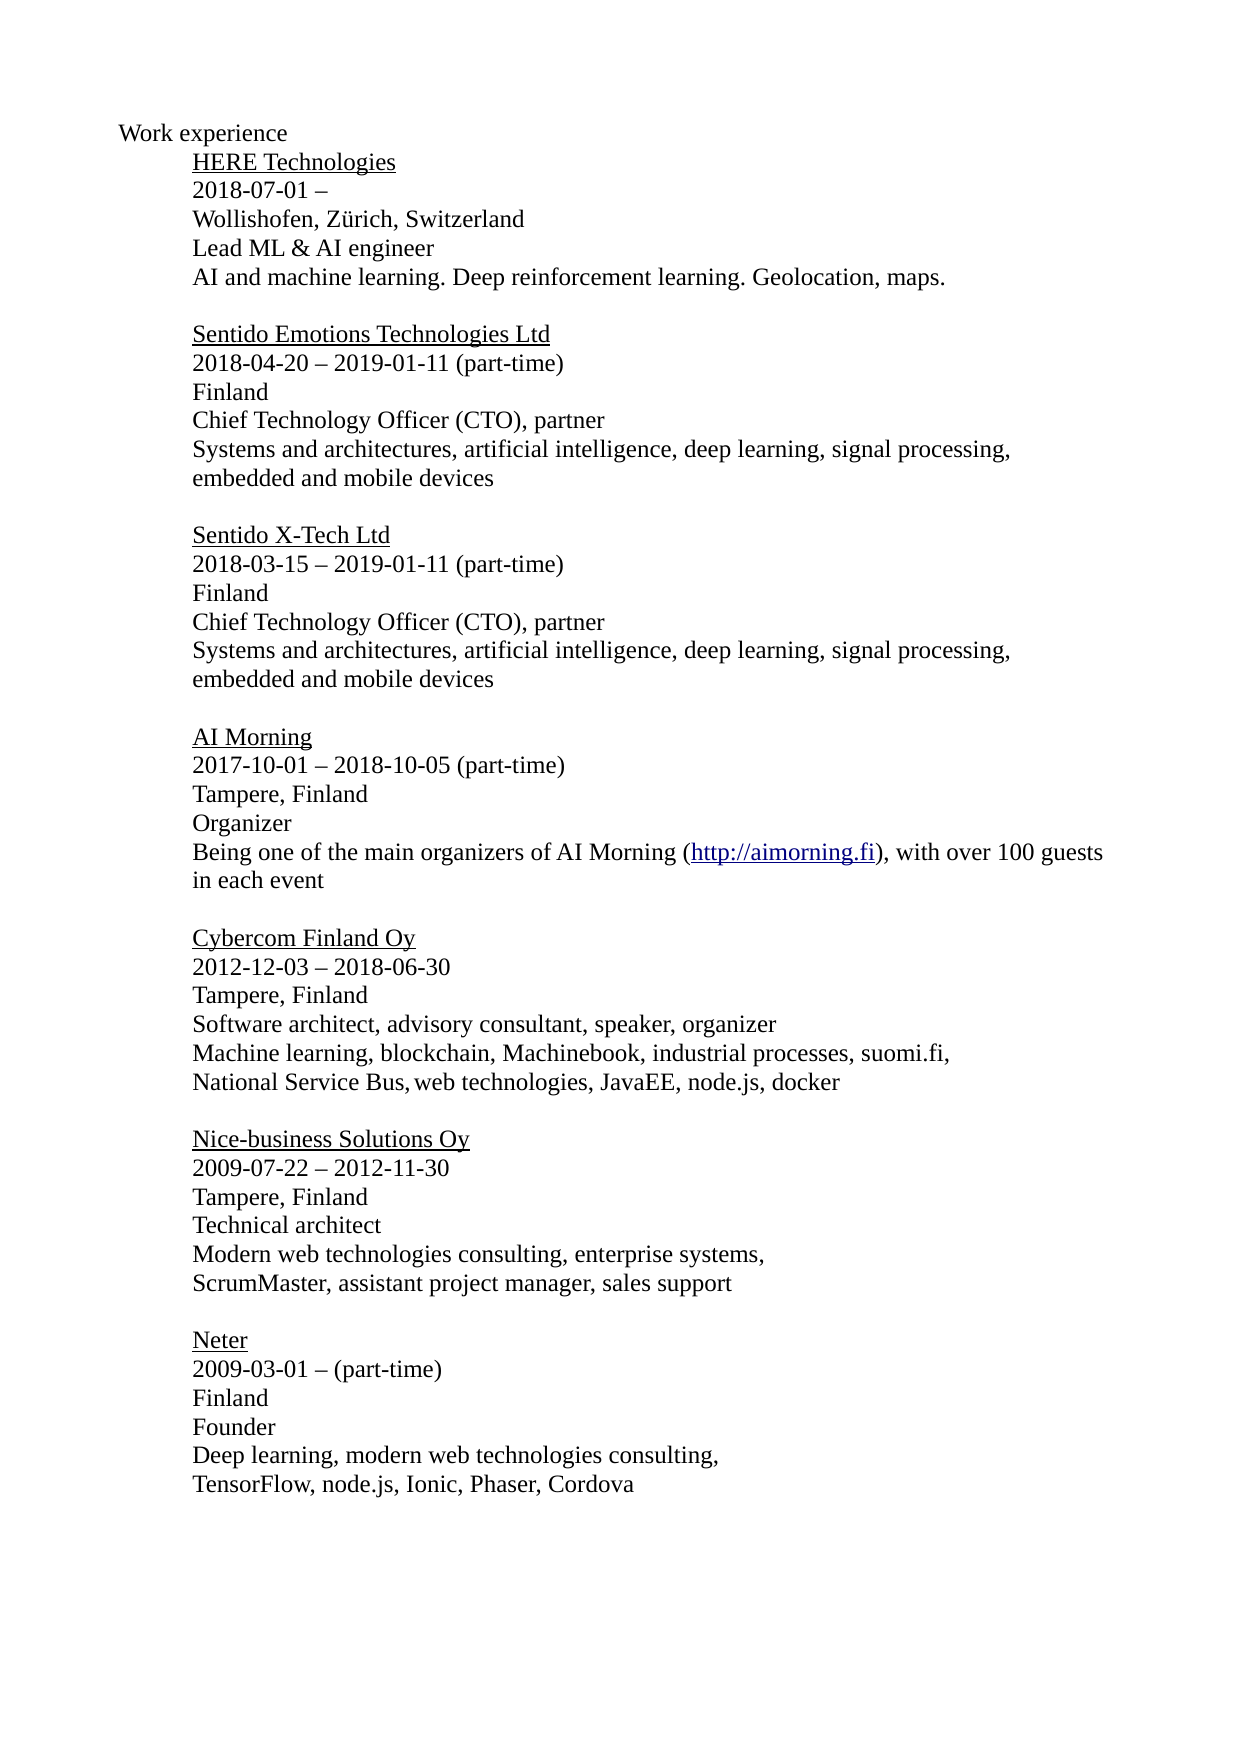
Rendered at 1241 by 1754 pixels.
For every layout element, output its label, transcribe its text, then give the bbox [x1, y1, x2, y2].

text 2018-07-01 – [118, 176, 1122, 204]
text TensorFlow, node.js, Ionic, Phaser, Cordova [118, 1469, 1122, 1498]
text Tampere, Finland [118, 779, 1122, 808]
text Chief Technology Officer (CTO), partner [118, 406, 1122, 434]
text Founder [118, 1412, 1122, 1441]
text 2018-04-20 – 2019-01-11 (part-time) [118, 348, 1122, 377]
text Lead ML & AI engineer [118, 233, 1122, 262]
text National Service Bus, web technologies, JavaEE, node.js, docker [118, 1067, 1122, 1096]
text 2012-12-03 – 2018-06-30 [118, 952, 1122, 981]
text Wollishofen, Zürich, Switzerland [118, 204, 1122, 233]
text Systems and architectures, artificial intelligence, deep learning, signal processing, embedded and mobile devices [118, 636, 1122, 693]
text Work experience [118, 118, 1122, 147]
text Modern web technologies consulting, enterprise systems, [118, 1239, 1122, 1268]
text Finland [118, 578, 1122, 607]
text Cybercom Finland Oy [118, 923, 1122, 952]
text Finland [118, 1383, 1122, 1412]
text Technical architect [118, 1211, 1122, 1239]
text 2009-07-22 – 2012-11-30 [118, 1153, 1122, 1182]
text Tampere, Finland [118, 1182, 1122, 1211]
text 2017-10-01 – 2018-10-05 (part-time) [118, 751, 1122, 779]
text Being one of the main organizers of AI Morning (http://aimorning.fi), with over 100 guests [118, 837, 1122, 866]
text Tampere, Finland [118, 981, 1122, 1009]
text AI and machine learning. Deep reinforcement learning. Geolocation, maps. [118, 262, 1122, 291]
text in each event [118, 866, 1122, 894]
text Sentido Emotions Technologies Ltd [118, 319, 1122, 348]
text Nice-business Solutions Oy [118, 1124, 1122, 1153]
text HERE Technologies [118, 147, 1122, 176]
text ScrumMaster, assistant project manager, sales support [118, 1268, 1122, 1297]
text Sentido X-Tech Ltd [118, 521, 1122, 549]
text Finland [118, 377, 1122, 406]
text Deep learning, modern web technologies consulting, [118, 1441, 1122, 1469]
text 2018-03-15 – 2019-01-11 (part-time) [118, 549, 1122, 578]
text 2009-03-01 – (part-time) [118, 1354, 1122, 1383]
text Systems and architectures, artificial intelligence, deep learning, signal processing, embedded and mobile devices [118, 434, 1122, 492]
text Organizer [118, 808, 1122, 837]
text AI Morning [118, 722, 1122, 751]
text Machine learning, blockchain, Machinebook, industrial processes, suomi.fi, [118, 1038, 1122, 1067]
text Neter [118, 1326, 1122, 1354]
text Chief Technology Officer (CTO), partner [118, 607, 1122, 636]
text Software architect, advisory consultant, speaker, organizer [118, 1009, 1122, 1038]
